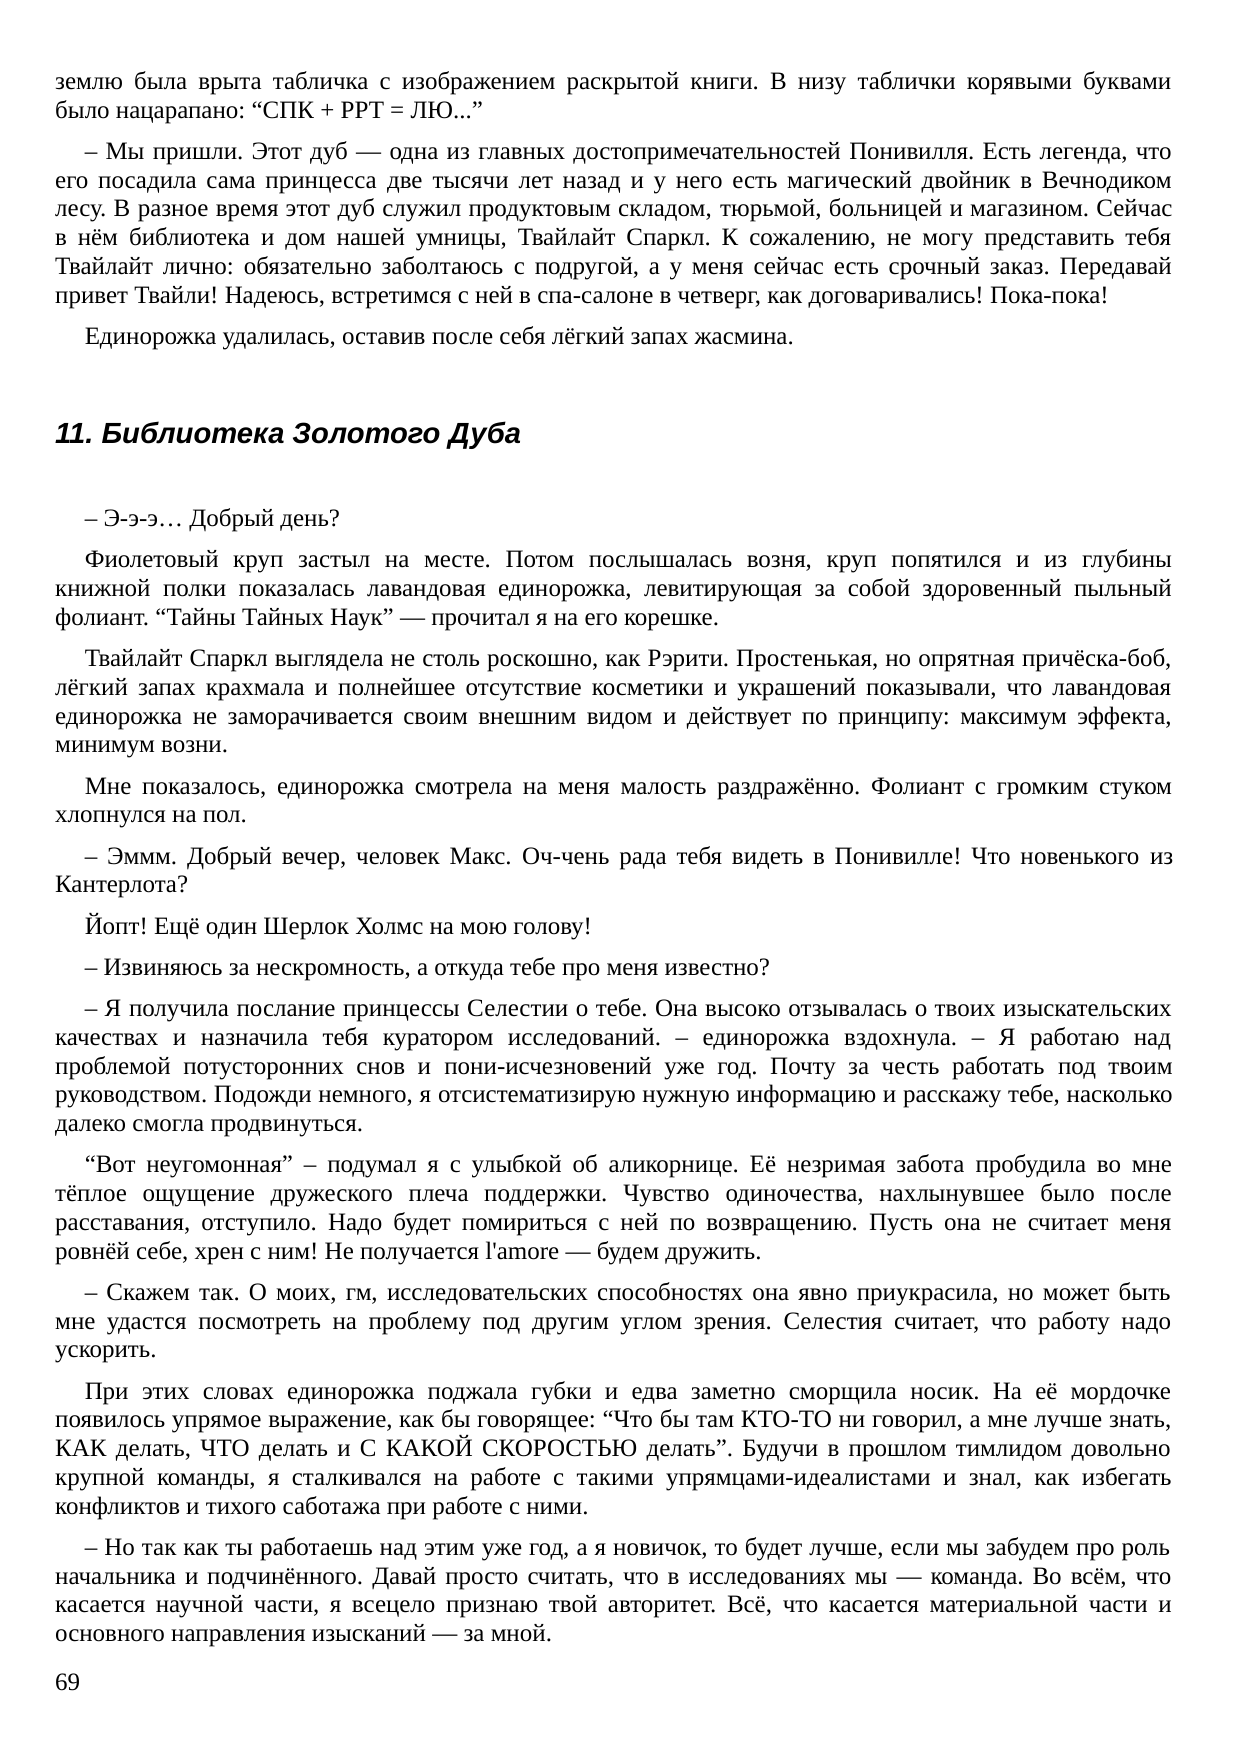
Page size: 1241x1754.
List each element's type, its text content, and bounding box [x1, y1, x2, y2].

text Единорожка удалилась, оставив после себя лёгкий запах жасмина. [55, 321, 1173, 350]
text землю была врыта табличка с изображением раскрытой книги. В низу таблички корявыми буквами было нацарапано: “СПК + РРТ = ЛЮ...” [55, 66, 1173, 123]
text – Э-э-э… Добрый день? [55, 503, 1173, 532]
text Йопт! Ещё один Шерлок Холмс на мою голову! [55, 911, 1173, 939]
text – Я получила послание принцессы Селестии о тебе. Она высоко отзывалась о твоих изыскательских качествах и назначила тебя куратором исследований. – единорожка вздохнула. – Я работаю над проблемой потусторонних снов и пони-исчезновений уже год. Почту за честь работать под твоим руководством. Подожди немного, я отсистематизирую нужную информацию и расскажу тебе, насколько далеко смогла продвинуться. [55, 993, 1173, 1137]
text – Эммм. Добрый вечер, человек Макс. Оч-чень рада тебя видеть в Понивилле! Что новенького из Кантерлота? [55, 841, 1173, 898]
text – Извиняюсь за нескромность, а откуда тебе про меня известно? [55, 952, 1173, 981]
text Мне показалось, единорожка смотрела на меня малость раздражённо. Фолиант с громким стуком хлопнулся на пол. [55, 771, 1173, 828]
text При этих словах единорожка поджала губки и едва заметно сморщила носик. На её мордочке появилось упрямое выражение, как бы говорящее: “Что бы там КТО-ТО ни говорил, а мне лучше знать, КАК делать, ЧТО делать и С КАКОЙ СКОРОСТЬЮ делать”. Будучи в прошлом тимлидом довольно крупной команды, я сталкивался на работе с такими упрямцами-идеалистами и знал, как избегать конфликтов и тихого саботажа при работе с ними. [55, 1376, 1173, 1519]
text Фиолетовый круп застыл на месте. Потом послышалась возня, круп попятился и из глубины книжной полки показалась лавандовая единорожка, левитирующая за собой здоровенный пыльный фолиант. “Тайны Тайных Наук” — прочитал я на его корешке. [55, 544, 1173, 631]
subtitle 11. Библиотека Золотого Дуба [55, 416, 1173, 449]
text – Мы пришли. Этот дуб — одна из главных достопримечательностей Понивилля. Есть легенда, что его посадила сама принцесса две тысячи лет назад и у него есть магический двойник в Вечнодиком лесу. В разное время этот дуб служил продуктовым складом, тюрьмой, больницей и магазином. Сейчас в нём библиотека и дом нашей умницы, Твайлайт Спаркл. К сожалению, не могу представить тебя Твайлайт лично: обязательно заболтаюсь с подругой, а у меня сейчас есть срочный заказ. Передавай привет Твайли! Надеюсь, встретимся с ней в спа-салоне в четверг, как договаривались! Пока-пока! [55, 136, 1173, 308]
text Твайлайт Спаркл выглядела не столь роскошно, как Рэрити. Простенькая, но опрятная причёска-боб, лёгкий запах крахмала и полнейшее отсутствие косметики и украшений показывали, что лавандовая единорожка не заморачивается своим внешним видом и действует по принципу: максимум эффекта, минимум возни. [55, 643, 1173, 758]
text – Скажем так. О моих, гм, исследовательских способностях она явно приукрасила, но может быть мне удастся посмотреть на проблему под другим углом зрения. Селестия считает, что работу надо ускорить. [55, 1277, 1173, 1363]
text “Вот неугомонная” – подумал я с улыбкой об аликорнице. Её незримая забота пробудила во мне тёплое ощущение дружеского плеча поддержки. Чувство одиночества, нахлынувшее было после расставания, отступило. Надо будет помириться с ней по возвращению. Пусть она не считает меня ровнёй себе, хрен с ним! Не получается l'amore — будем дружить. [55, 1149, 1173, 1264]
text – Но так как ты работаешь над этим уже год, а я новичок, то будет лучше, если мы забудем про роль начальника и подчинённого. Давай просто считать, что в исследованиях мы — команда. Во всём, что касается научной части, я всецело признаю твой авторитет. Всё, что касается материальной части и основного направления изысканий — за мной. [55, 1532, 1173, 1647]
